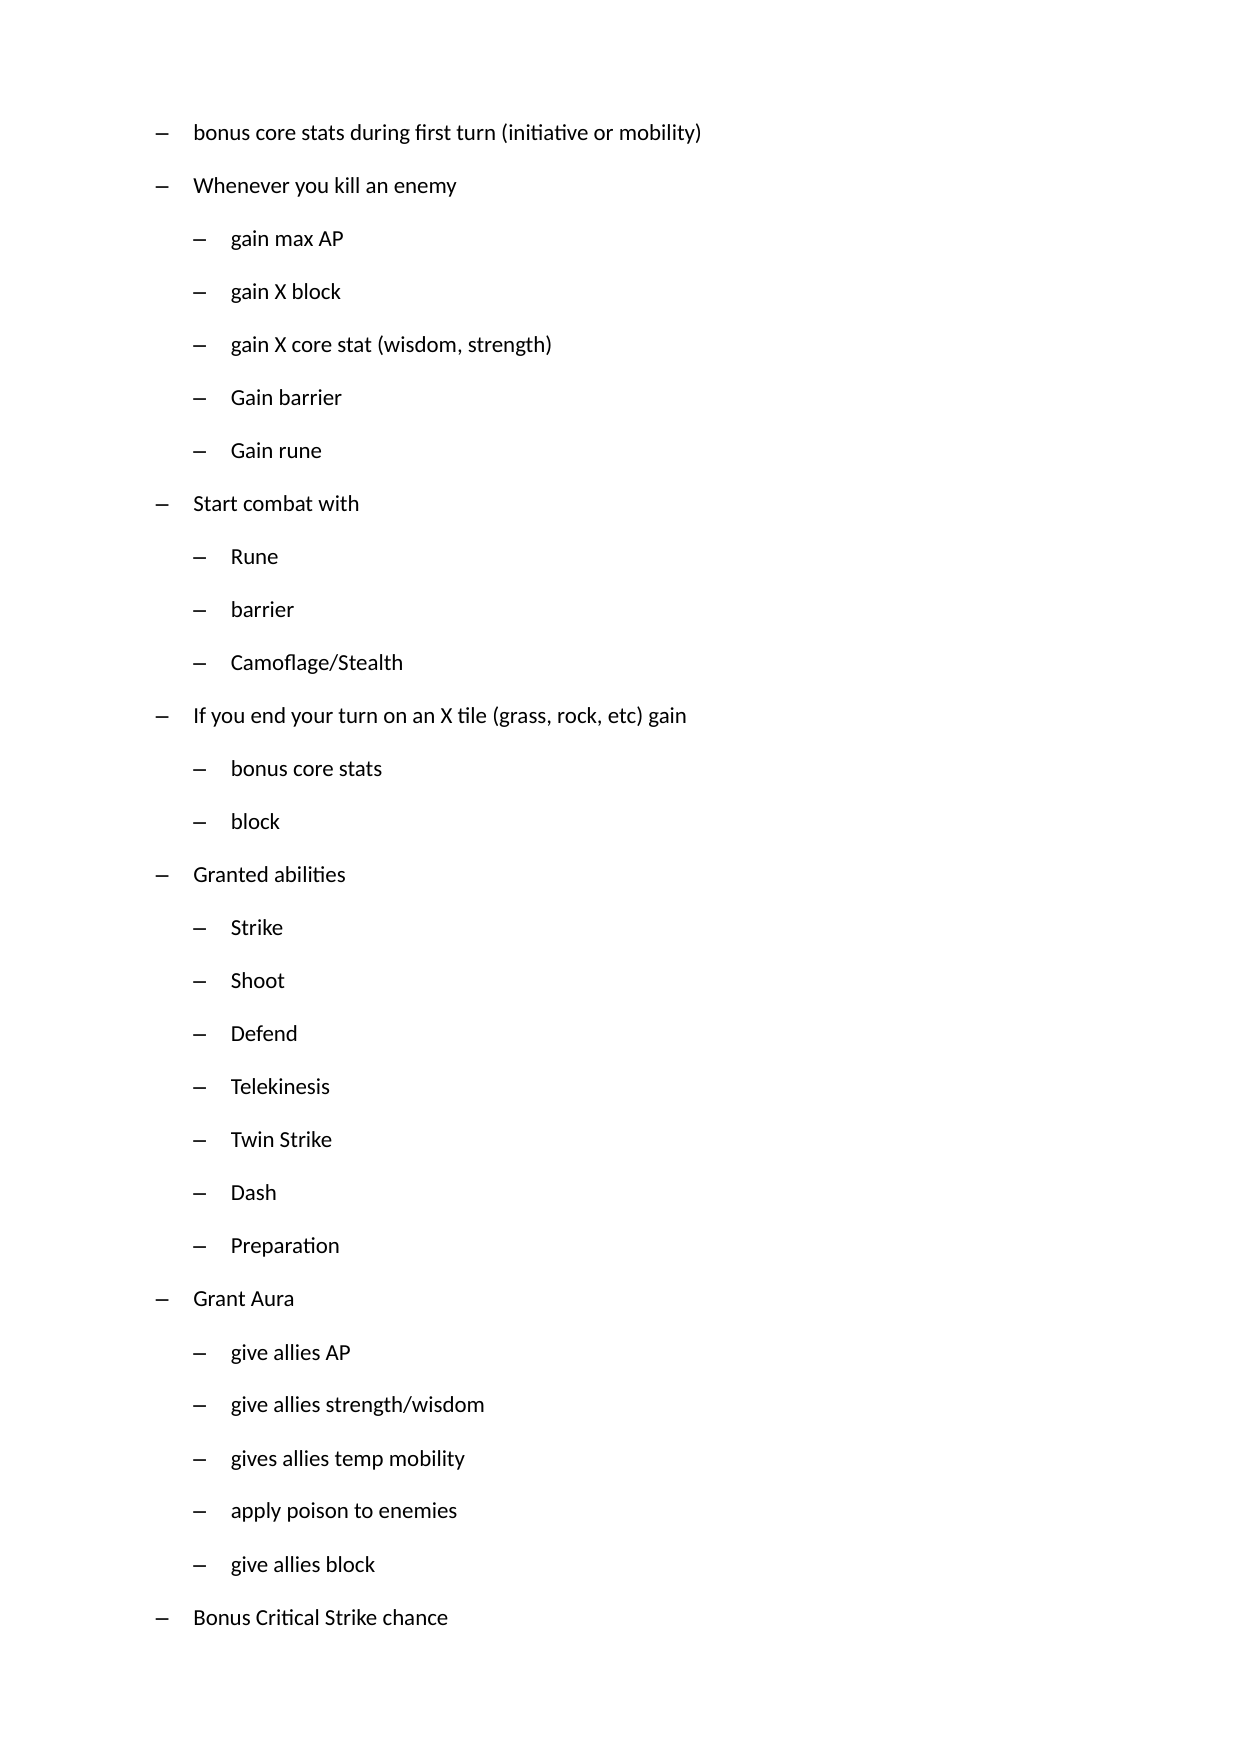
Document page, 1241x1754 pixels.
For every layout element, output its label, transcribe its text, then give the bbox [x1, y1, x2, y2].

list gives allies temp mobility [193, 1444, 1122, 1472]
list Bonus Critical Strike chance [156, 1603, 1122, 1631]
list gain X core stat (wisdom, strength) [193, 330, 1122, 358]
list Twin Strike [193, 1126, 1122, 1153]
list Start combat with [156, 489, 1122, 517]
list Grant Aura [156, 1284, 1122, 1313]
list If you end your turn on an X tile (grass, rock, etc) gain [156, 701, 1122, 729]
list Granted abilities [156, 860, 1122, 888]
list give allies block [193, 1550, 1122, 1578]
list Shoot [193, 966, 1122, 994]
list Defend [193, 1019, 1122, 1047]
list Camoflage/Stealth [193, 648, 1122, 676]
list Gain rune [193, 436, 1122, 464]
list Whenever you kill an enemy [156, 171, 1122, 199]
list Rune [193, 542, 1122, 570]
list gain X block [193, 277, 1122, 305]
list give allies AP [193, 1338, 1122, 1366]
list bonus core stats during first turn (initiative or mobility) [156, 118, 1122, 146]
list Telekinesis [193, 1072, 1122, 1101]
list Strike [193, 913, 1122, 941]
list bonus core stats [193, 754, 1122, 782]
list Preparation [193, 1232, 1122, 1259]
list apply poison to enemies [193, 1497, 1122, 1525]
list gain max AP [193, 224, 1122, 252]
list Dash [193, 1178, 1122, 1207]
list give allies strength/wisdom [193, 1391, 1122, 1419]
list barrier [193, 595, 1122, 623]
list block [193, 807, 1122, 835]
list Gain barrier [193, 383, 1122, 411]
